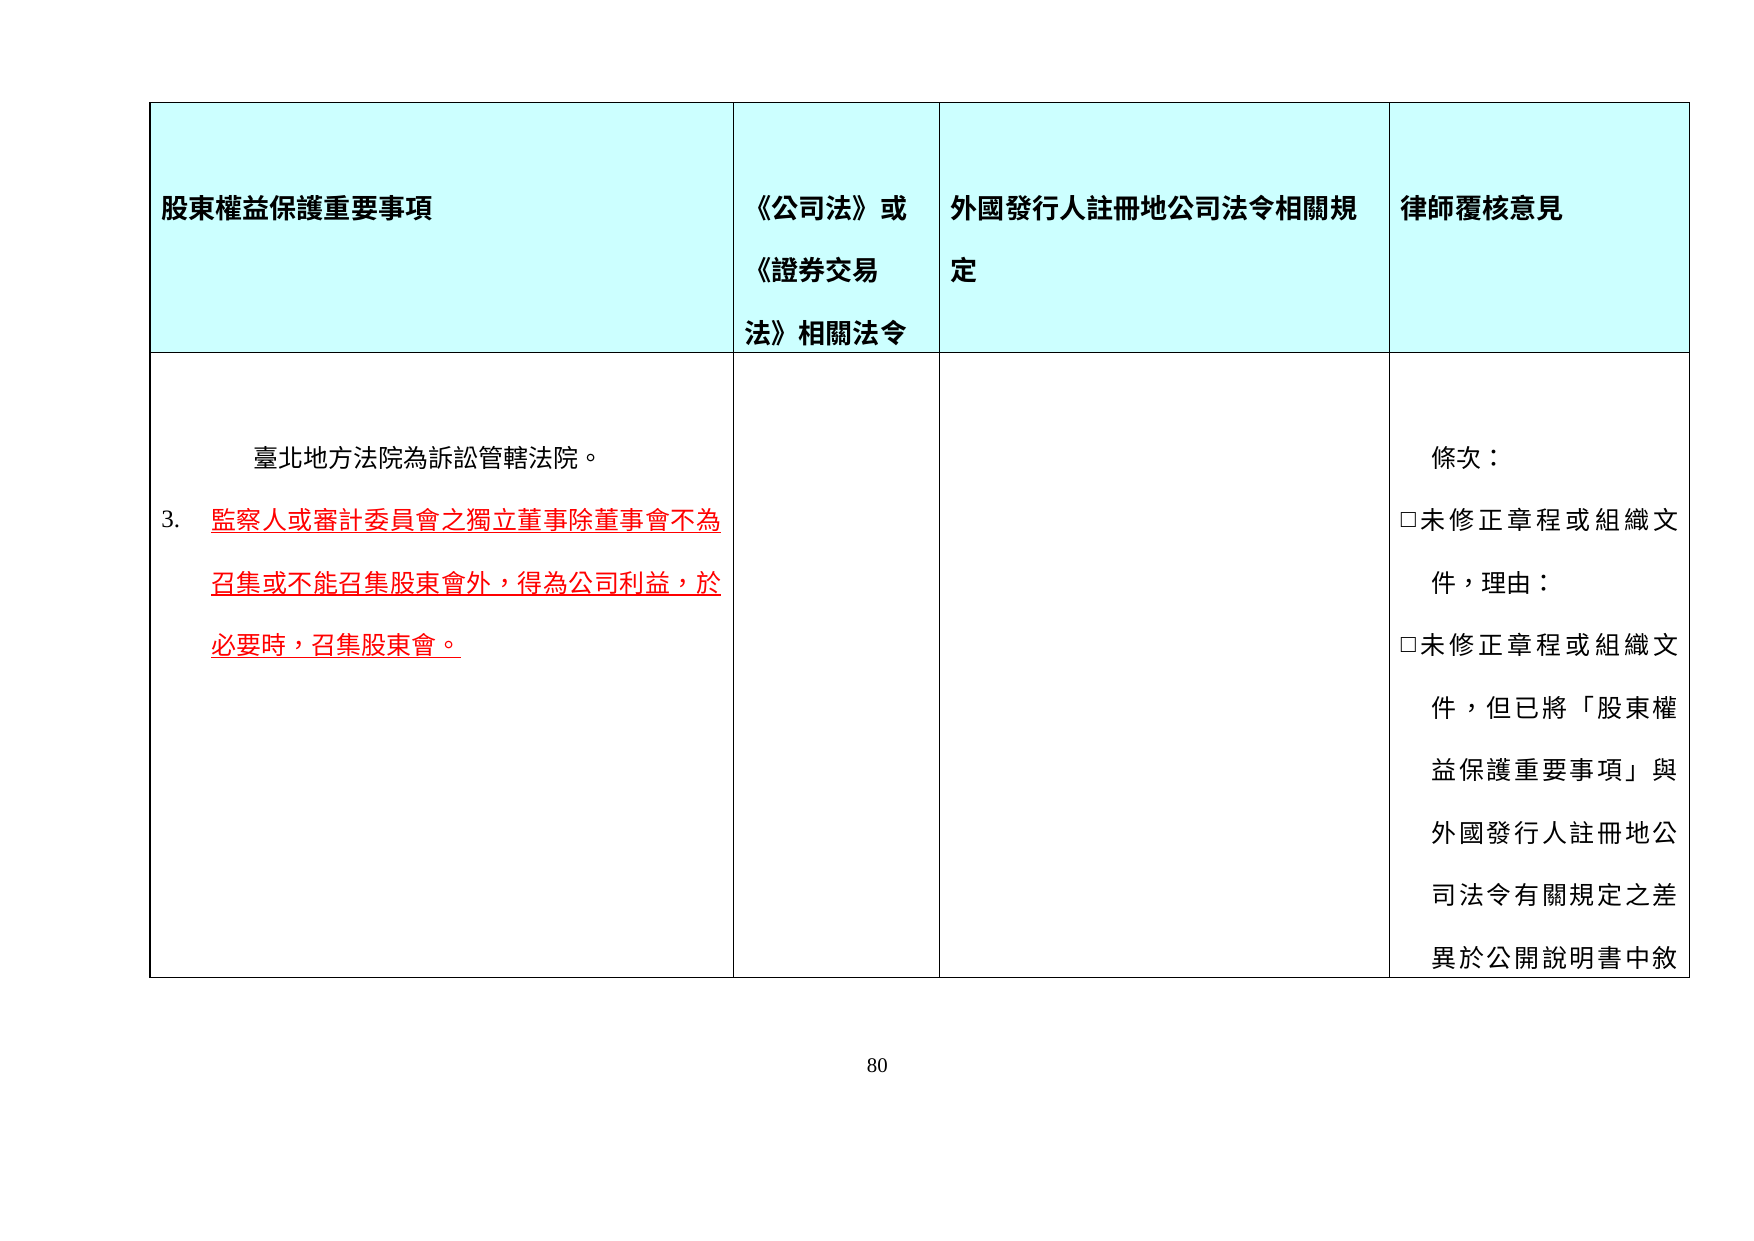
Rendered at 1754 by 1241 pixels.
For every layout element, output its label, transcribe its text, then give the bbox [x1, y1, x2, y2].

table_header 外國發行人註冊地公司法令相關規定 [940, 103, 1389, 352]
table_header 律師覆核意見 [1390, 103, 1689, 352]
table_cell [734, 353, 939, 977]
table_cell 條次： □未修正章程或組織文件，理由： □未修正章程或組織文件，但已將「股東權益保護重要事項」與外國發行人註冊地公司法令有關規定之差異於公開說明書中敘 [1390, 353, 1689, 977]
table_cell 臺北地方法院為訴訟管轄法院。 監察人或審計委員會之獨立董事除董事會不為召集或不能召集股東會外，得為公司利益，於必要時，召集股東會。 [151, 353, 733, 977]
table_cell [940, 353, 1389, 977]
table_header 《公司法》或《證券交易法》相關法令 [734, 103, 939, 352]
table_header 股東權益保護重要事項 [151, 103, 733, 352]
